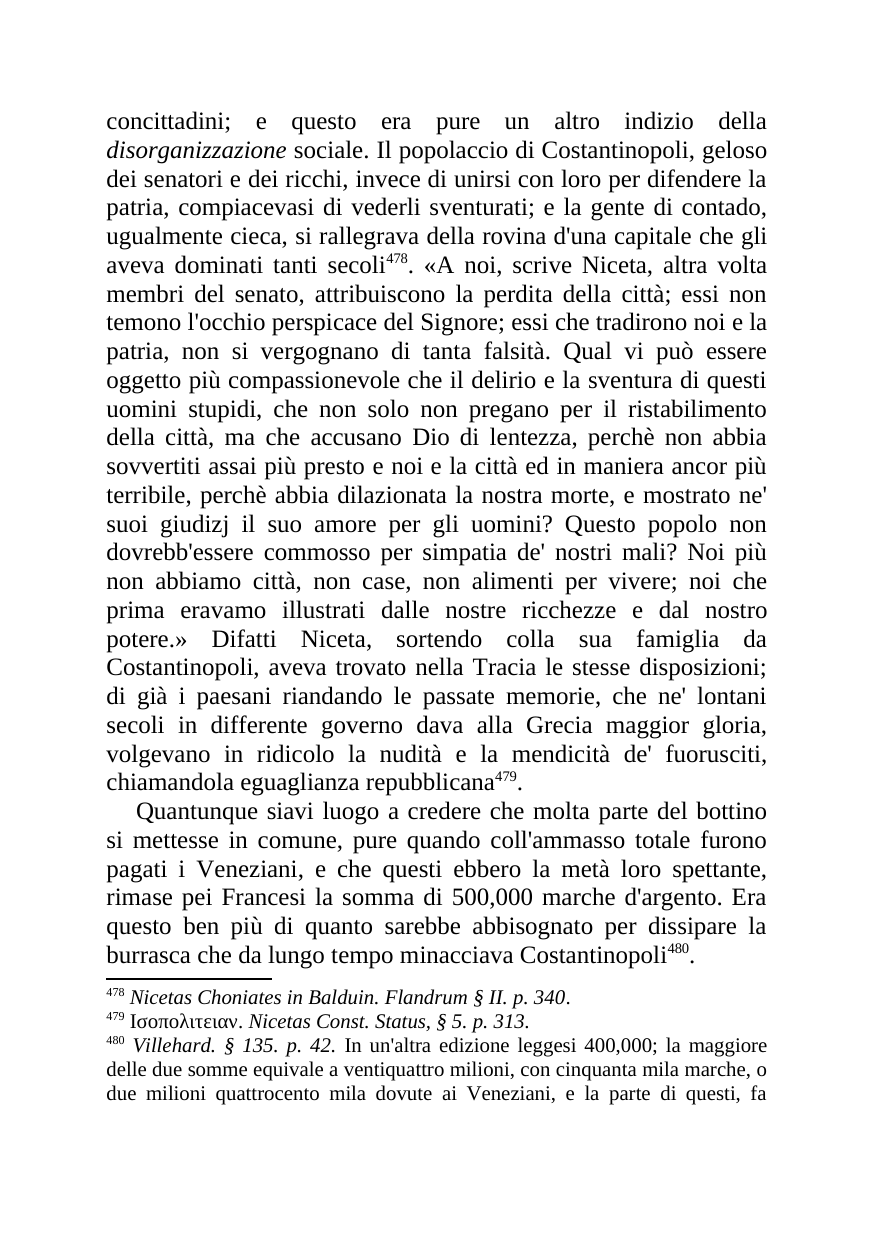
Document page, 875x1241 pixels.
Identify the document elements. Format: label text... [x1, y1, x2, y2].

text Nicetas Choniates in Balduin. Flandrum § II. p. 340. [106, 985, 768, 1009]
text Quantunque siavi luogo a credere che molta parte del bottino si mettesse in comune, pure quando coll'ammasso totale furono pagati i Veneziani, e che questi ebbero la metà loro spettante, rimase pei Francesi la somma di 500,000 marche d'argento. Era questo ben più di quanto sarebbe abbisognato per dissipare la burrasca che da lungo tempo minacciava Costantinopoli. [106, 796, 768, 969]
text Ισοπολιτειαν. Nicetas Const. Status, § 5. p. 313. [106, 1009, 768, 1033]
text Villehard. § 135. p. 42. In un'altra edizione leggesi 400,000; la maggiore delle due somme equivale a ventiquattro milioni, con cinquanta mila marche, o due milioni quattrocento mila dovute ai Veneziani, e la parte di questi, fa [106, 1033, 768, 1105]
text concittadini; e questo era pure un altro indizio della disorganizzazione sociale. Il popolaccio di Costantinopoli, geloso dei senatori e dei ricchi, invece di unirsi con loro per difendere la patria, compiacevasi di vederli sventurati; e la gente di contado, ugualmente cieca, si rallegrava della rovina d'una capitale che gli aveva dominati tanti secoli. «A noi, scrive Niceta, altra volta membri del senato, attribuiscono la perdita della città; essi non temono l'occhio perspicace del Signore; essi che tradirono noi e la patria, non si vergognano di tanta falsità. Qual vi può essere oggetto più compassionevole che il delirio e la sventura di questi uomini stupidi, che non solo non pregano per il ristabilimento della città, ma che accusano Dio di lentezza, perchè non abbia sovvertiti assai più presto e noi e la città ed in maniera ancor più terribile, perchè abbia dilazionata la nostra morte, e mostrato ne' suoi giudizj il suo amore per gli uomini? Questo popolo non dovrebb'essere commosso per simpatia de' nostri mali? Noi più non abbiamo città, non case, non alimenti per vivere; noi che prima eravamo illustrati dalle nostre ricchezze e dal nostro potere.» Difatti Niceta, sortendo colla sua famiglia da Costantinopoli, aveva trovato nella Tracia le stesse disposizioni; di già i paesani riandando le passate memorie, che ne' lontani secoli in differente governo dava alla Grecia maggior gloria, volgevano in ridicolo la nudità e la mendicità de' fuorusciti, chiamandola eguaglianza repubblicana. [106, 106, 768, 796]
